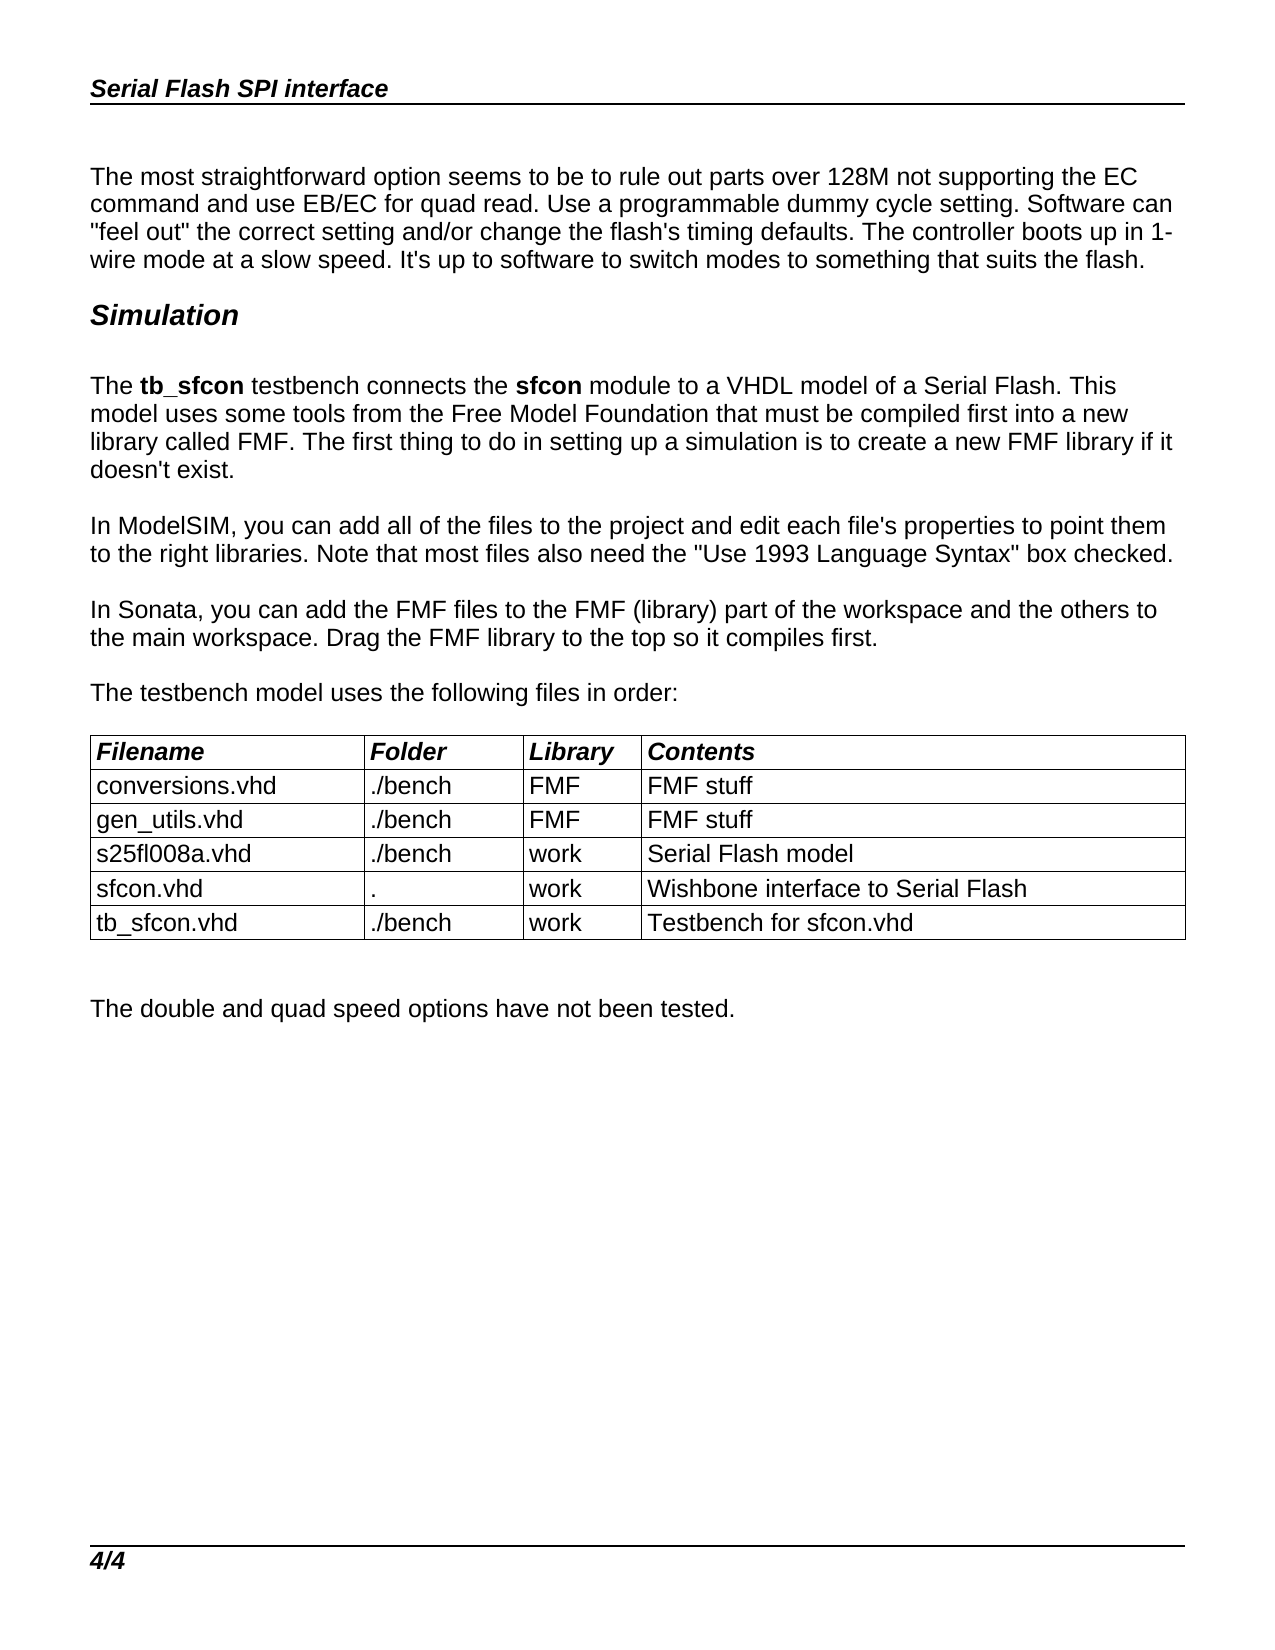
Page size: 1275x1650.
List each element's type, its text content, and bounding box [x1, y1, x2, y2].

table_cell ./bench [365, 838, 523, 871]
table_cell . [365, 872, 523, 905]
table_cell gen_utils.vhd [91, 804, 364, 837]
table_cell work [524, 838, 641, 871]
text The most straightforward option seems to be to rule out parts over 128M not supporting the EC command and use EB/EC for quad read. Use a programmable dummy cycle setting. Software can "feel out" the correct setting and/or change the flash's timing defaults. The controller boots up in 1-wire mode at a slow speed. It's up to software to switch modes to something that suits the flash. [90, 162, 1185, 274]
table_cell tb_sfcon.vhd [91, 906, 364, 939]
table_cell conversions.vhd [91, 770, 364, 803]
table_cell FMF stuff [642, 804, 1185, 837]
table_cell s25fl008a.vhd [91, 838, 364, 871]
table_cell FMF [524, 770, 641, 803]
table_header Library [524, 736, 641, 769]
text The double and quad speed options have not been tested. [90, 995, 1185, 1023]
table_cell Wishbone interface to Serial Flash [642, 872, 1185, 905]
table_cell ./bench [365, 906, 523, 939]
table_header Folder [365, 736, 523, 769]
table_cell sfcon.vhd [91, 872, 364, 905]
table_cell ./bench [365, 804, 523, 837]
text In ModelSIM, you can add all of the files to the project and edit each file's properties to point them to the right libraries. Note that most files also need the "Use 1993 Language Syntax" box checked. [90, 512, 1185, 567]
table_cell FMF [524, 804, 641, 837]
table_cell Serial Flash model [642, 838, 1185, 871]
table_header Filename [91, 736, 364, 769]
table_cell work [524, 906, 641, 939]
subtitle Simulation [90, 299, 1185, 332]
table_cell work [524, 872, 641, 905]
text The tb_sfcon testbench connects the sfcon module to a VHDL model of a Serial Flash. This model uses some tools from the Free Model Foundation that must be compiled first into a new library called FMF. The first thing to do in setting up a simulation is to create a new FMF library if it doesn't exist. [90, 372, 1185, 484]
table_header Contents [642, 736, 1185, 769]
table_cell ./bench [365, 770, 523, 803]
table_cell FMF stuff [642, 770, 1185, 803]
table_cell Testbench for sfcon.vhd [642, 906, 1185, 939]
text In Sonata, you can add the FMF files to the FMF (library) part of the workspace and the others to the main workspace. Drag the FMF library to the top so it compiles first. [90, 595, 1185, 651]
text The testbench model uses the following files in order: [90, 679, 1185, 707]
